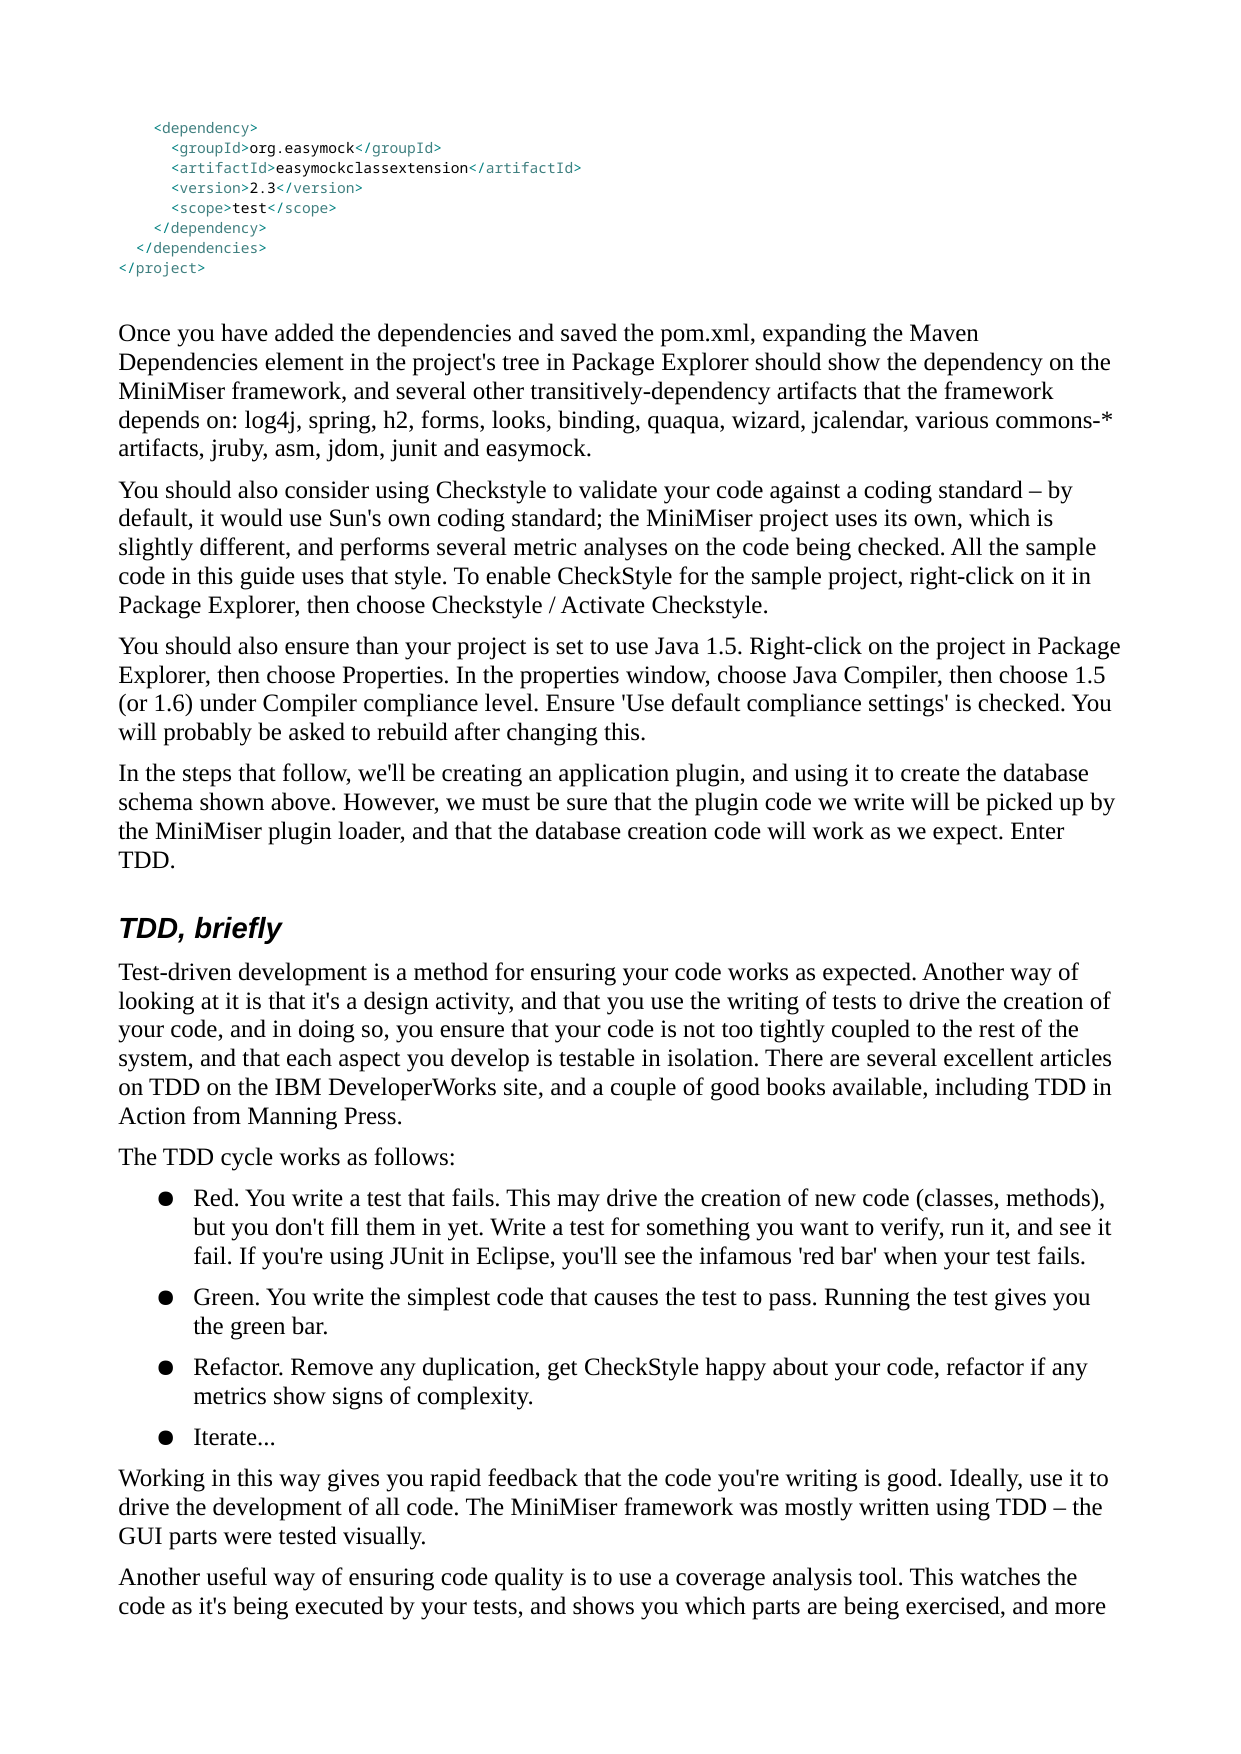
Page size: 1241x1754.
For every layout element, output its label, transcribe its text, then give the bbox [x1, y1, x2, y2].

text Working in this way gives you rapid feedback that the code you're writing is good. Ideally, use it to drive the development of all code. The MiniMiser framework was mostly written using TDD – the GUI parts were tested visually. [118, 1463, 1122, 1549]
text <dependency> [118, 118, 1122, 138]
list Green. You write the simplest code that causes the test to pass. Running the test gives you the green bar. [156, 1282, 1122, 1339]
text Test-driven development is a method for ensuring your code works as expected. Another way of looking at it is that it's a design activity, and that you use the writing of tests to drive the creation of your code, and in doing so, you ensure that your code is not too tightly coupled to the rest of the system, and that each aspect you develop is testable in isolation. There are several excellent articles on TDD on the IBM DeveloperWorks site, and a couple of good books available, including TDD in Action from Manning Press. [118, 957, 1122, 1129]
text Once you have added the dependencies and saved the pom.xml, expanding the Maven Dependencies element in the project's tree in Package Explorer should show the dependency on the MiniMiser framework, and several other transitively-dependency artifacts that the framework depends on: log4j, spring, h2, forms, looks, binding, quaqua, wizard, jcalendar, various commons-* artifacts, jruby, asm, jdom, junit and easymock. [118, 318, 1122, 462]
text </project> [118, 257, 1122, 277]
text </dependency> [118, 218, 1122, 237]
list Refactor. Remove any duplication, get CheckStyle happy about your code, refactor if any metrics show signs of complexity. [156, 1352, 1122, 1409]
list Iterate... [156, 1422, 1122, 1451]
list Red. You write a test that fails. This may drive the creation of new code (classes, methods), but you don't fill them in yet. Write a test for something you want to verify, run it, and see it fail. If you're using JUnit in Eclipse, you'll see the infamous 'red bar' when your test fails. [156, 1183, 1122, 1269]
subtitle TDD, briefly [118, 911, 1122, 944]
text <groupId>org.easymock</groupId> [118, 138, 1122, 158]
text You should also consider using Checkstyle to validate your code against a coding standard – by default, it would use Sun's own coding standard; the MiniMiser project uses its own, which is slightly different, and performs several metric analyses on the code being checked. All the sample code in this guide uses that style. To enable CheckStyle for the sample project, right-click on it in Package Explorer, then choose Checkstyle / Activate Checkstyle. [118, 475, 1122, 618]
text </dependencies> [118, 237, 1122, 257]
text Another useful way of ensuring code quality is to use a coverage analysis tool. This watches the code as it's being executed by your tests, and shows you which parts are being exercised, and more [118, 1562, 1122, 1619]
text <scope>test</scope> [118, 198, 1122, 218]
text You should also ensure than your project is set to use Java 1.5. Right-click on the project in Package Explorer, then choose Properties. In the properties window, choose Java Compiler, then choose 1.5 (or 1.6) under Compiler compliance level. Ensure 'Use default compliance settings' is checked. You will probably be asked to rebuild after changing this. [118, 631, 1122, 746]
text In the steps that follow, we'll be creating an application plugin, and using it to create the database schema shown above. However, we must be sure that the plugin code we write will be picked up by the MiniMiser plugin loader, and that the database creation code will work as we expect. Enter TDD. [118, 758, 1122, 873]
text The TDD cycle works as follows: [118, 1142, 1122, 1171]
text <version>2.3</version> [118, 178, 1122, 198]
text <artifactId>easymockclassextension</artifactId> [118, 158, 1122, 178]
